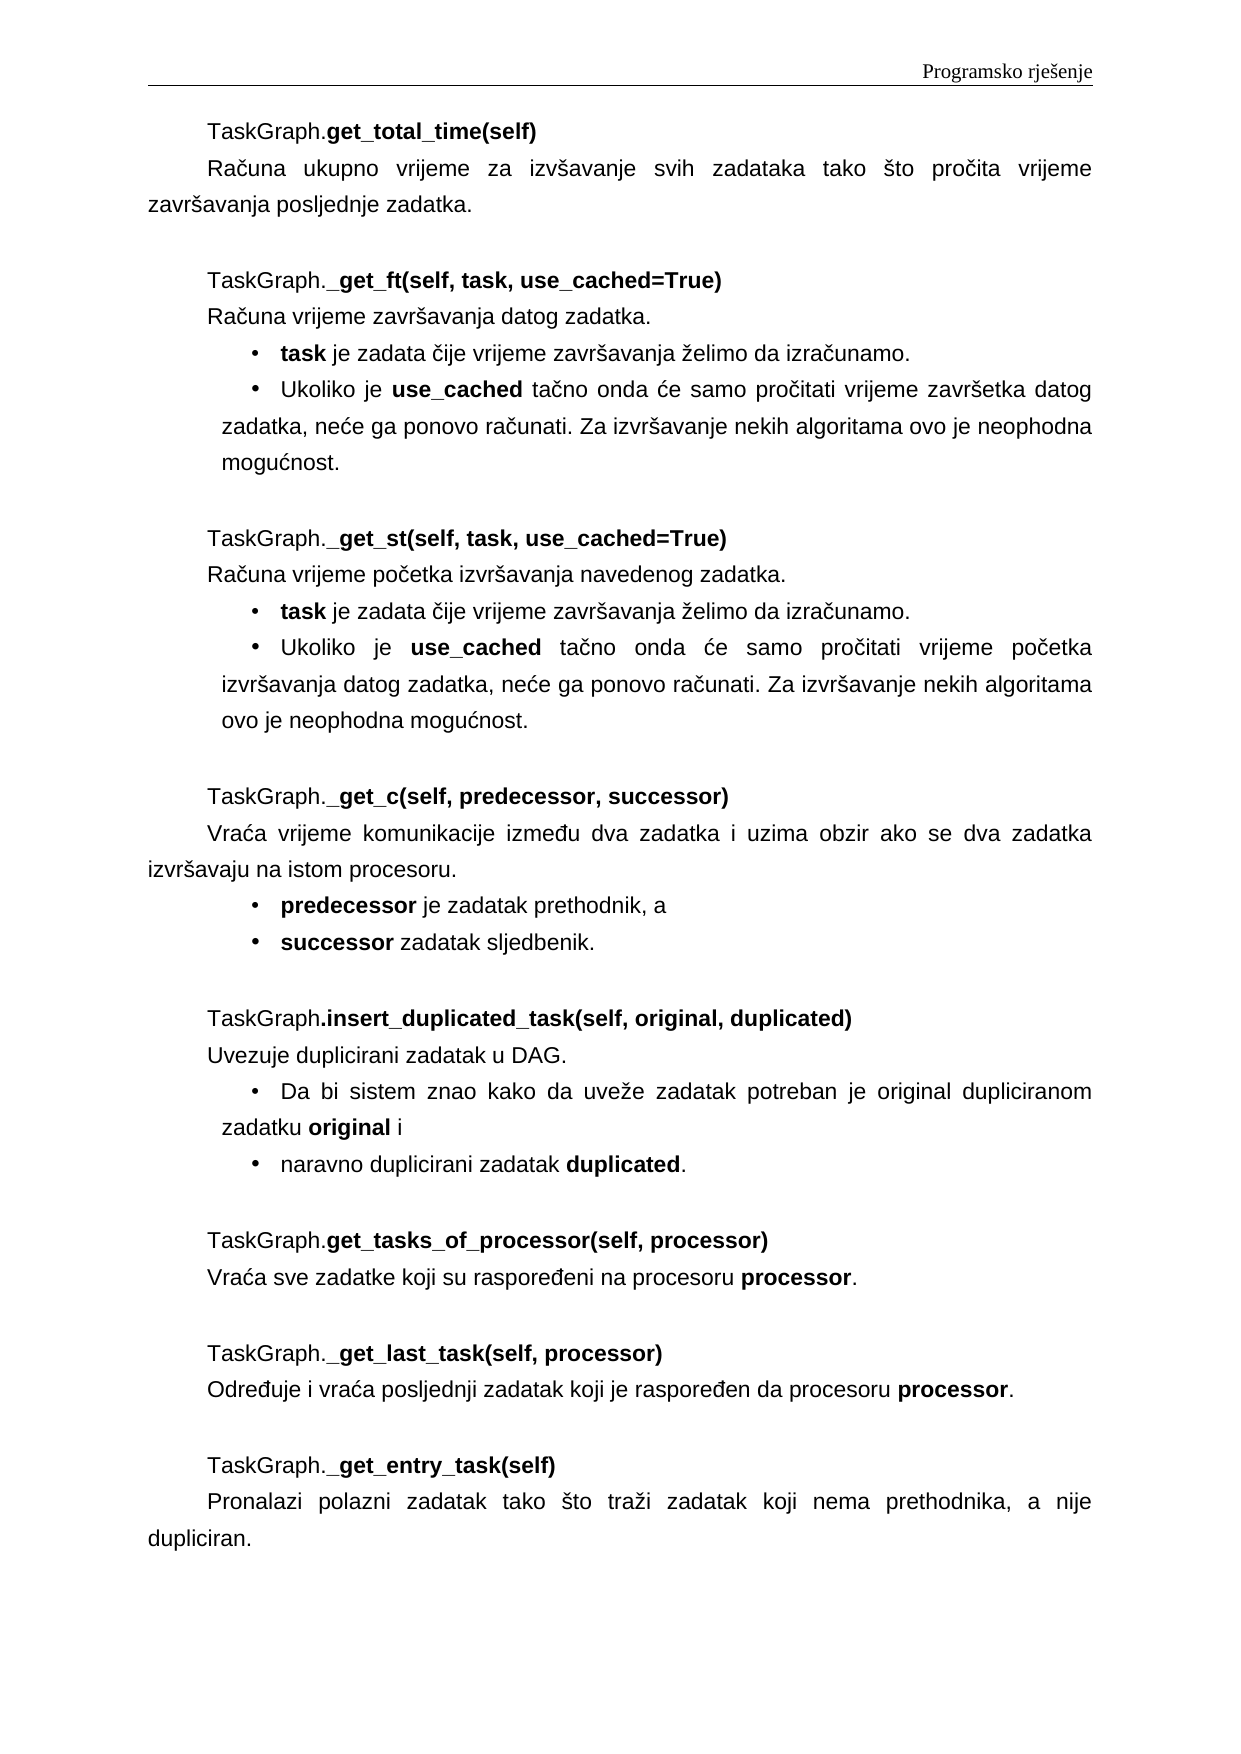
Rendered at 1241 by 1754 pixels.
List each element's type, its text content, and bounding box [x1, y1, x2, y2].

text Pronalazi polazni zadatak tako što traži zadatak koji nema prethodnika, a nije dupliciran. [148, 1488, 1093, 1551]
text TaskGraph._get_last_task(self, processor) [148, 1340, 1093, 1366]
text Računa ukupno vrijeme za izvšavanje svih zadataka tako što pročita vrijeme završavanja posljednje zadatka. [148, 154, 1093, 217]
text TaskGraph.get_tasks_of_processor(self, processor) [148, 1227, 1093, 1254]
text Računa vrijeme završavanja datog zadatka. [148, 303, 1093, 329]
text TaskGraph.insert_duplicated_task(self, original, duplicated) [148, 1005, 1093, 1032]
text TaskGraph._get_entry_task(self) [148, 1452, 1093, 1478]
list naravno duplicirani zadatak duplicated. [192, 1151, 1093, 1178]
text Vraća sve zadatke koji su raspoređeni na procesoru processor. [148, 1264, 1093, 1290]
list task je zadata čije vrijeme završavanja želimo da izračunamo. [192, 339, 1093, 366]
list successor zadatak sljedbenik. [192, 929, 1093, 956]
list task je zadata čije vrijeme završavanja želimo da izračunamo. [192, 598, 1093, 624]
text TaskGraph._get_st(self, task, use_cached=True) [148, 525, 1093, 551]
text Računa vrijeme početka izvršavanja navedenog zadatka. [148, 561, 1093, 588]
list Da bi sistem znao kako da uveže zadatak potreban je original dupliciranom zadatku original i [192, 1078, 1093, 1141]
text TaskGraph._get_c(self, predecessor, successor) [148, 783, 1093, 809]
text TaskGraph._get_ft(self, task, use_cached=True) [148, 267, 1093, 293]
text Vraća vrijeme komunikacije između dva zadatka i uzima obzir ako se dva zadatka izvršavaju na istom procesoru. [148, 819, 1093, 882]
text Određuje i vraća posljednji zadatak koji je raspoređen da procesoru processor. [148, 1376, 1093, 1402]
list Ukoliko je use_cached tačno onda će samo pročitati vrijeme početka izvršavanja datog zadatka, neće ga ponovo računati. Za izvršavanje nekih algoritama ovo je neophodna mogućnost. [192, 634, 1093, 734]
list predecessor je zadatak prethodnik, a [192, 892, 1093, 919]
text TaskGraph.get_total_time(self) [148, 118, 1093, 144]
list Ukoliko je use_cached tačno onda će samo pročitati vrijeme završetka datog zadatka, neće ga ponovo računati. Za izvršavanje nekih algoritama ovo je neophodna mogućnost. [192, 376, 1093, 475]
text Uvezuje duplicirani zadatak u DAG. [148, 1042, 1093, 1068]
